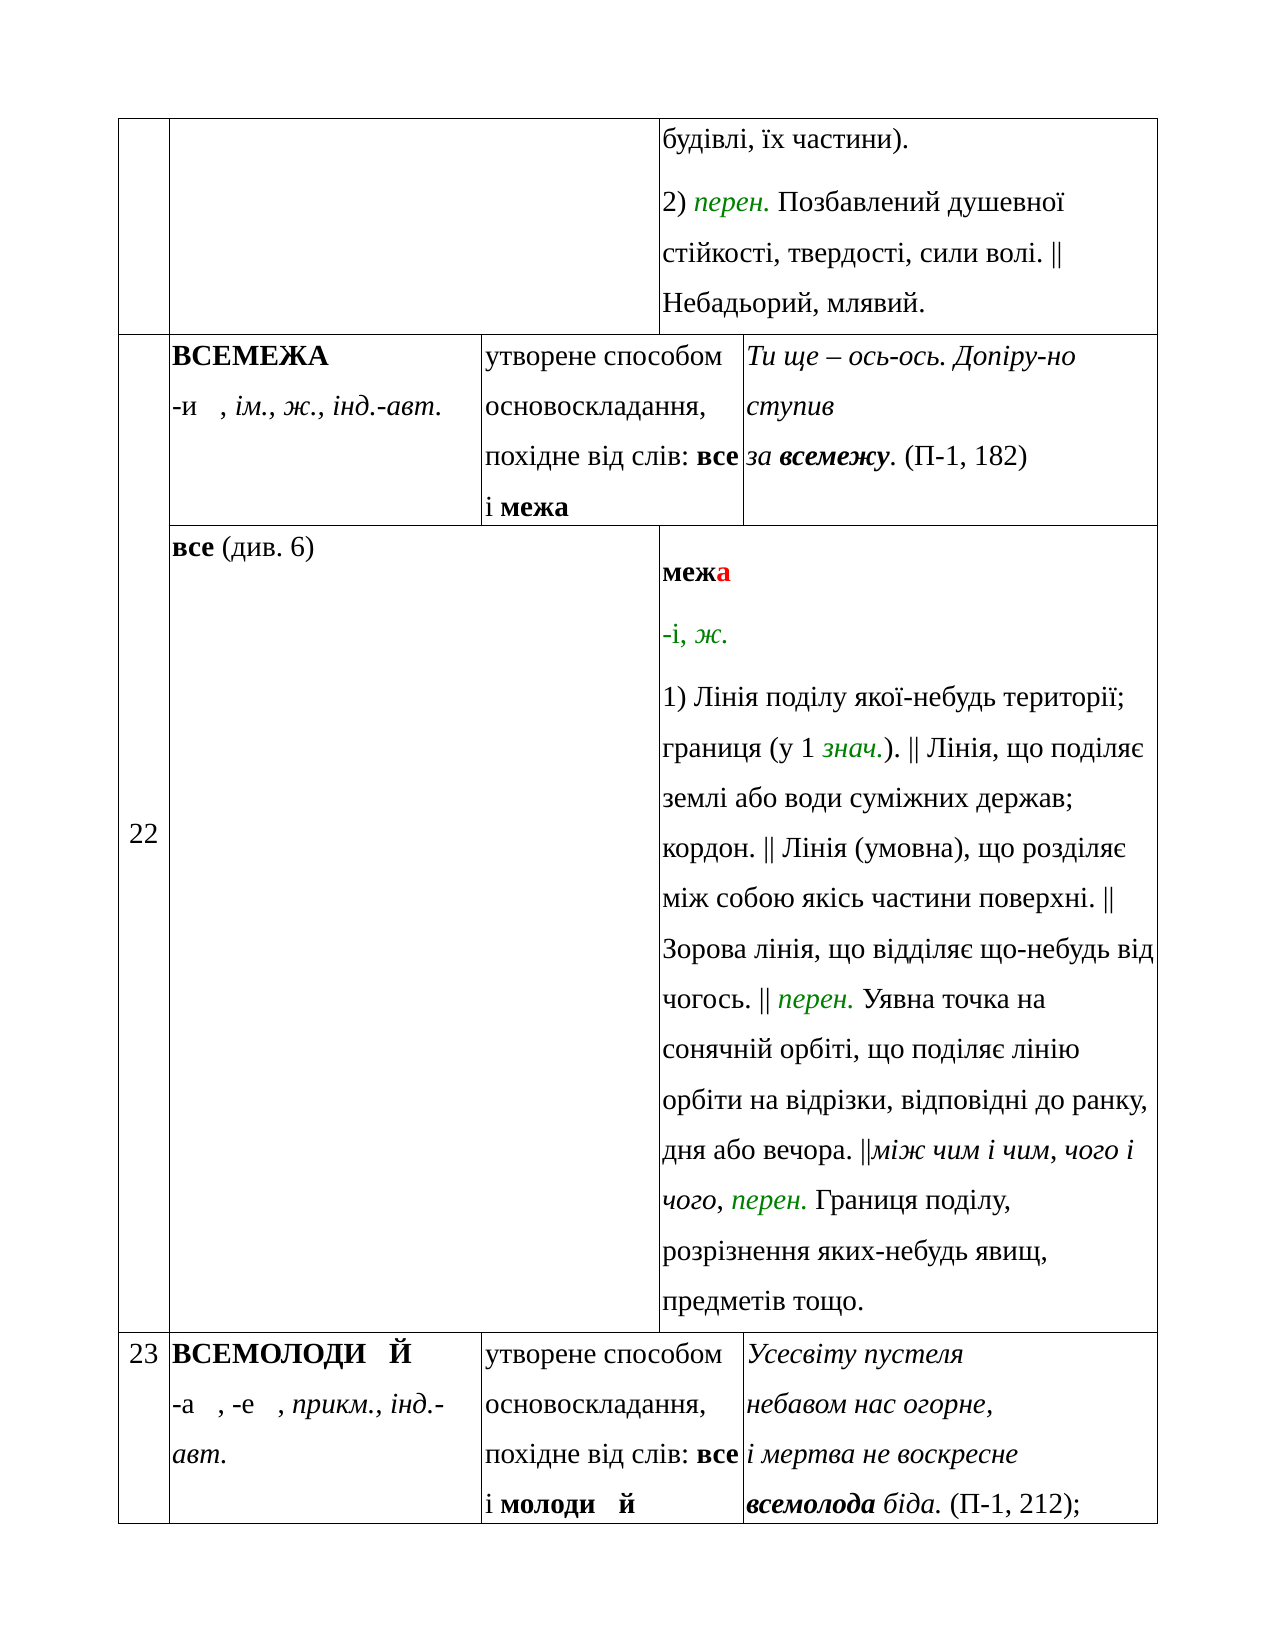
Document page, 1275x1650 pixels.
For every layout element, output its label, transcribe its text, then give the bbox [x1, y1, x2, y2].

table_cell 22 [119, 335, 169, 1332]
table_cell все (див. 6) [170, 526, 659, 1332]
table_cell 23 [119, 1333, 169, 1523]
table_cell утворене способом основоскладання, похідне від слів: все і молодий [482, 1333, 743, 1523]
table_cell Усесвіту пустеля небавом нас огорне, і мертва не воскресне всемолода біда. (П‑1, 212); [744, 1333, 1157, 1523]
table_cell Ти ще – ось-ось. Допіру-но ступив за всемежу. (П‑1, 182) [744, 335, 1157, 525]
table_cell Всемолодий -а, -е, прикм., інд.-авт. [170, 1333, 481, 1523]
table_cell утворене способом основоскладання, похідне від слів: все і межа [482, 335, 743, 525]
table_cell [119, 119, 169, 334]
table_cell межа -і, ж. 1) Лінія поділу якої-небудь території; границя (у 1 знач.). || Лінія, що поділяє землі або води суміжних держав; кордон. || Лінія (умовна), що розділяє між собою якісь частини поверхні. || Зорова лінія, що відділяє що-небудь від чогось. || перен. Уявна точка на сонячній орбіті, що поділяє лінію орбіти на відрізки, відповідні до ранку, дня або вечора. ||між чим і чим, чого і чого, перен. Границя поділу, розрізнення яких-небудь явищ, предметів тощо. [660, 526, 1157, 1332]
table_cell ВсемежА -и, ім., ж., інд.-авт. [170, 335, 481, 525]
table_cell [170, 119, 659, 334]
table_cell будівлі, їх частини). 2) перен. Позбавлений душевної стійкості, твердості, сили волі. || Небадьорий, млявий. [660, 119, 1157, 334]
